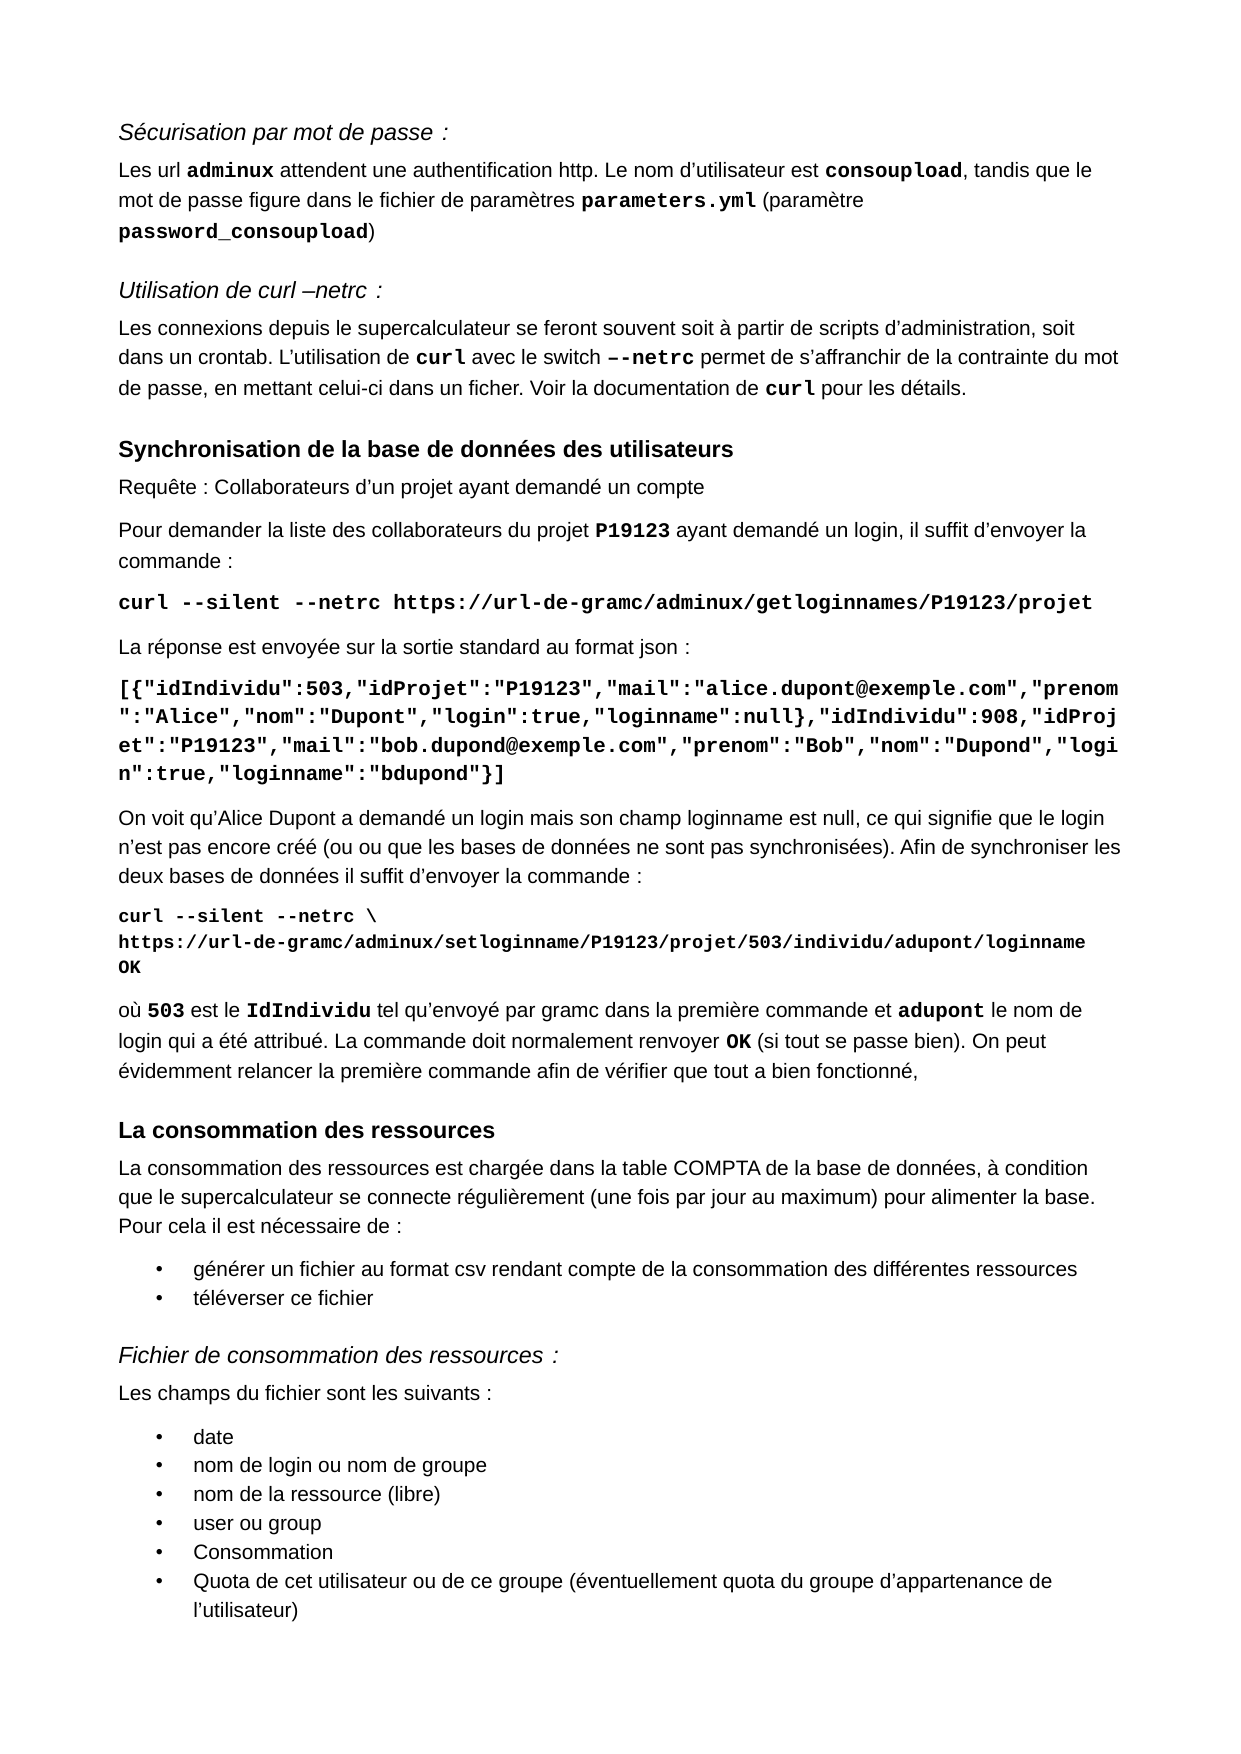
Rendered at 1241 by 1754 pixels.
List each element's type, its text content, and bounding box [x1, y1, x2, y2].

list générer un fichier au format csv rendant compte de la consommation des différentes ressources [156, 1257, 1122, 1281]
text On voit qu’Alice Dupont a demandé un login mais son champ loginname est null, ce qui signifie que le login n’est pas encore créé (ou ou que les bases de données ne sont pas synchronisées). Afin de synchroniser les deux bases de données il suffit d’envoyer la commande : [118, 806, 1122, 888]
text Requête : Collaborateurs d’un projet ayant demandé un compte [118, 475, 1122, 499]
list nom de login ou nom de groupe [156, 1453, 1122, 1477]
text La consommation des ressources est chargée dans la table COMPTA de la base de données, à condition que le supercalculateur se connecte régulièrement (une fois par jour au maximum) pour alimenter la base. Pour cela il est nécessaire de : [118, 1156, 1122, 1238]
text La réponse est envoyée sur la sortie standard au format json : [118, 635, 1122, 659]
subtitle Sécurisation par mot de passe : [118, 118, 1122, 145]
list user ou group [156, 1511, 1122, 1535]
subtitle Utilisation de curl –netrc : [118, 277, 1122, 303]
list Quota de cet utilisateur ou de ce groupe (éventuellement quota du groupe d’appartenance de l’utilisateur) [156, 1569, 1122, 1622]
text Les connexions depuis le supercalculateur se feront souvent soit à partir de scripts d’administration, soit dans un crontab. L’utilisation de curl avec le switch –-netrc permet de s’affranchir de la contrainte du mot de passe, en mettant celui-ci dans un ficher. Voir la documentation de curl pour les détails. [118, 316, 1122, 401]
text [{"idIndividu":503,"idProjet":"P19123","mail":"alice.dupont@exemple.com","prenom":"Alice","nom":"Dupont","login":true,"loginname":null},"idIndividu":908,"idProjet":"P19123","mail":"bob.dupond@exemple.com","prenom":"Bob","nom":"Dupond","login":true,"loginname":"bdupond"}] [118, 678, 1122, 787]
list nom de la ressource (libre) [156, 1482, 1122, 1506]
text où 503 est le IdIndividu tel qu’envoyé par gramc dans la première commande et adupont le nom de login qui a été attribué. La commande doit normalement renvoyer OK (si tout se passe bien). On peut évidemment relancer la première commande afin de vérifier que tout a bien fonctionné, [118, 998, 1122, 1083]
list date [156, 1424, 1122, 1448]
list Consommation [156, 1540, 1122, 1564]
subtitle La consommation des ressources [118, 1117, 1122, 1144]
text curl --silent --netrc https://url-de-gramc/adminux/getloginnames/P19123/projet [118, 592, 1122, 616]
text Les champs du fichier sont les suivants : [118, 1381, 1122, 1405]
text Pour demander la liste des collaborateurs du projet P19123 ayant demandé un login, il suffit d’envoyer la commande : [118, 518, 1122, 573]
text curl --silent --netrc \ https://url-de-gramc/adminux/setloginname/P19123/projet/503/individu/adupont/loginname OK [118, 907, 1122, 979]
subtitle Synchronisation de la base de données des utilisateurs [118, 435, 1122, 462]
list téléverser ce fichier [156, 1286, 1122, 1310]
subtitle Fichier de consommation des ressources : [118, 1342, 1122, 1369]
text Les url adminux attendent une authentification http. Le nom d’utilisateur est consoupload, tandis que le mot de passe figure dans le fichier de paramètres parameters.yml (paramètre password_consoupload) [118, 157, 1122, 244]
